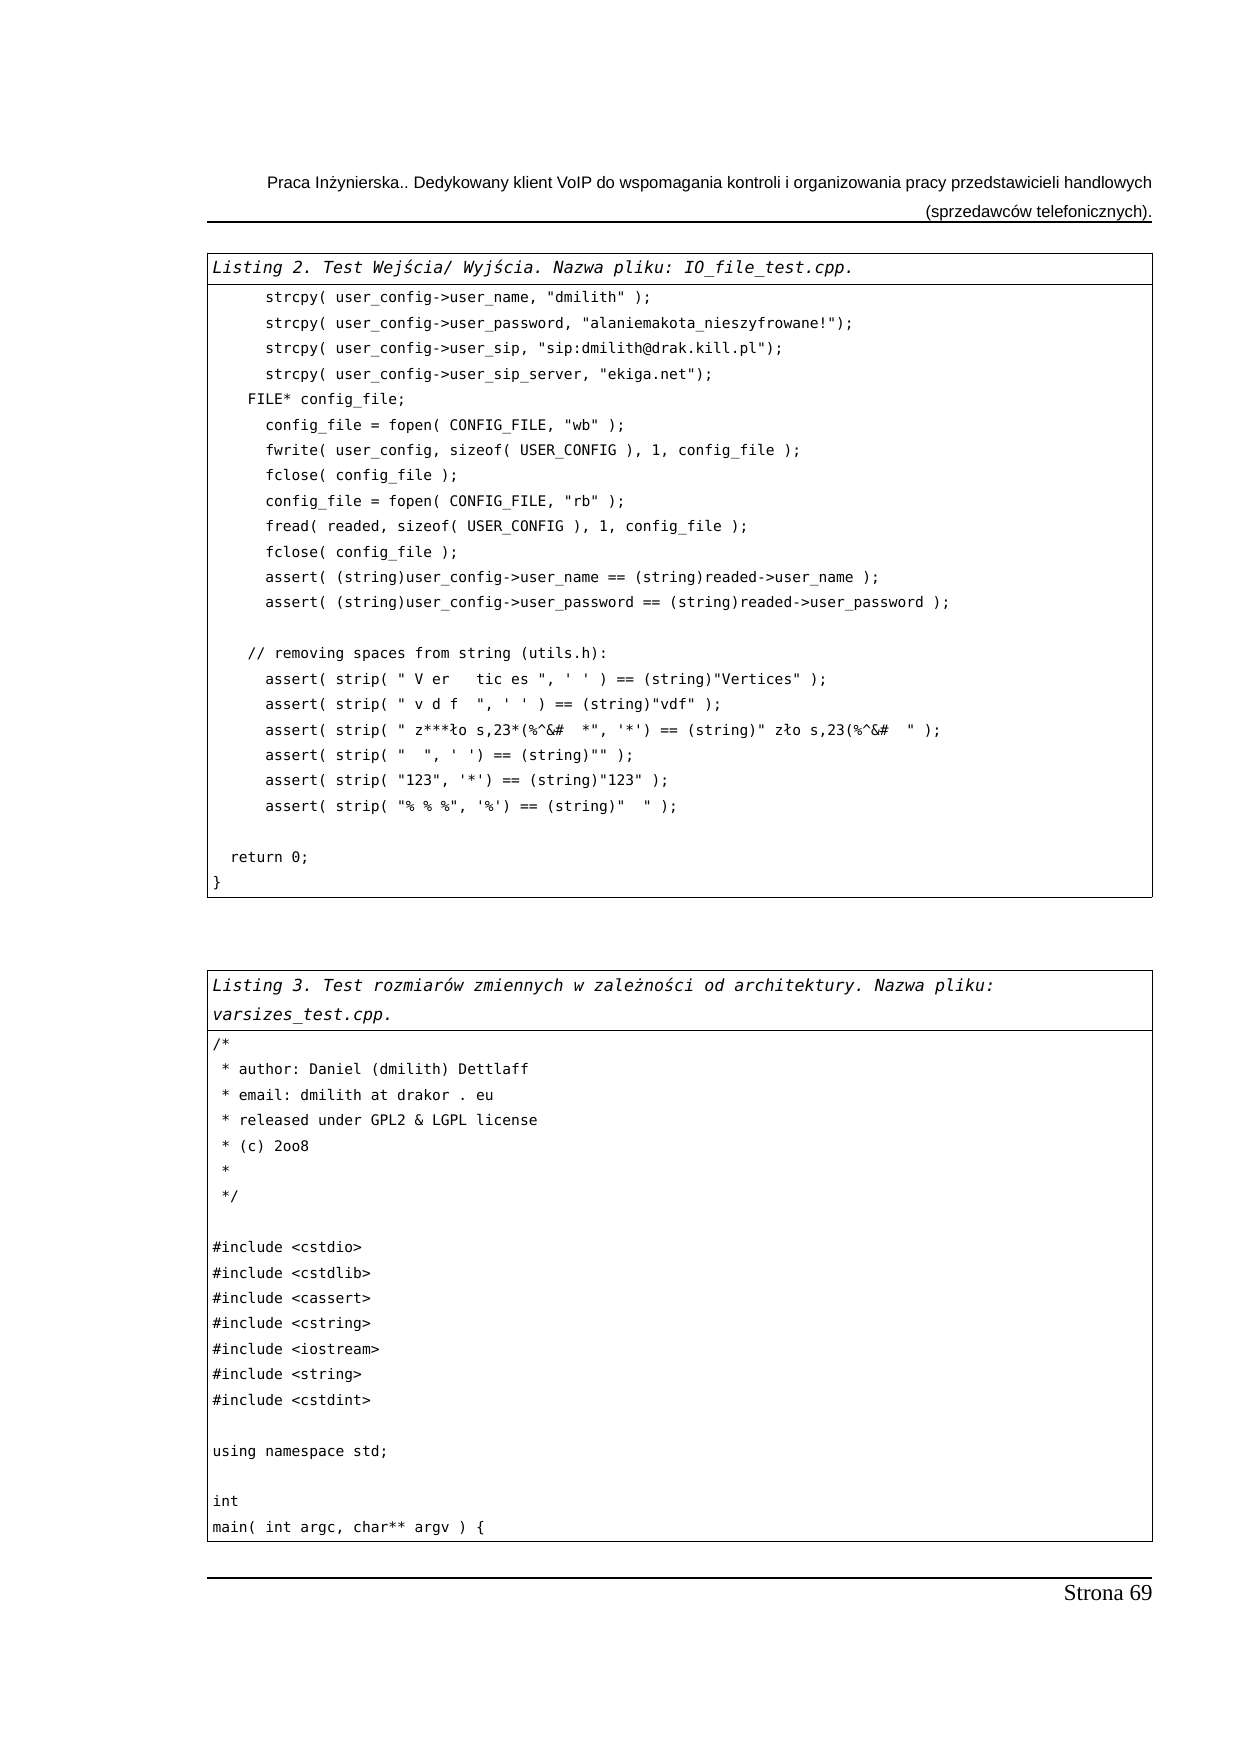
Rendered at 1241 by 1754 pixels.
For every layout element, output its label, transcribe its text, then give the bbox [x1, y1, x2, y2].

table_header Listing 3. Test rozmiarów zmiennych w zależności od architektury. Nazwa pliku: varsizes_test.cpp. [208, 971, 1152, 1030]
table_header Listing 2. Test Wejścia/ Wyjścia. Nazwa pliku: IO_file_test.cpp. [208, 254, 1152, 283]
table_cell /* * author: Daniel (dmilith) Dettlaff * email: dmilith at drakor . eu * released under GPL2 & LGPL license * (c) 2oo8 * */ #include <cstdio> #include <cstdlib> #include <cassert> #include <cstring> #include <iostream> #include <string> #include <cstdint> using namespace std; int main( int argc, char** argv ) { [208, 1031, 1152, 1541]
table_cell strcpy( user_config->user_name, "dmilith" ); strcpy( user_config->user_password, "alaniemakota_nieszyfrowane!"); strcpy( user_config->user_sip, "sip:dmilith@drak.kill.pl"); strcpy( user_config->user_sip_server, "ekiga.net"); FILE* config_file; config_file = fopen( CONFIG_FILE, "wb" ); fwrite( user_config, sizeof( USER_CONFIG ), 1, config_file ); fclose( config_file ); config_file = fopen( CONFIG_FILE, "rb" ); fread( readed, sizeof( USER_CONFIG ), 1, config_file ); fclose( config_file ); assert( (string)user_config->user_name == (string)readed->user_name ); assert( (string)user_config->user_password == (string)readed->user_password ); // removing spaces from string (utils.h): assert( strip( " V er tic es ", ' ' ) == (string)"Vertices" ); assert( strip( " v d f ", ' ' ) == (string)"vdf" ); assert( strip( " z***ło s,23*(%^&# *", '*') == (string)" zło s,23(%^&# " ); assert( strip( " ", ' ') == (string)"" ); assert( strip( "123", '*') == (string)"123" ); assert( strip( "% % %", '%') == (string)" " ); return 0; } [208, 285, 1152, 897]
